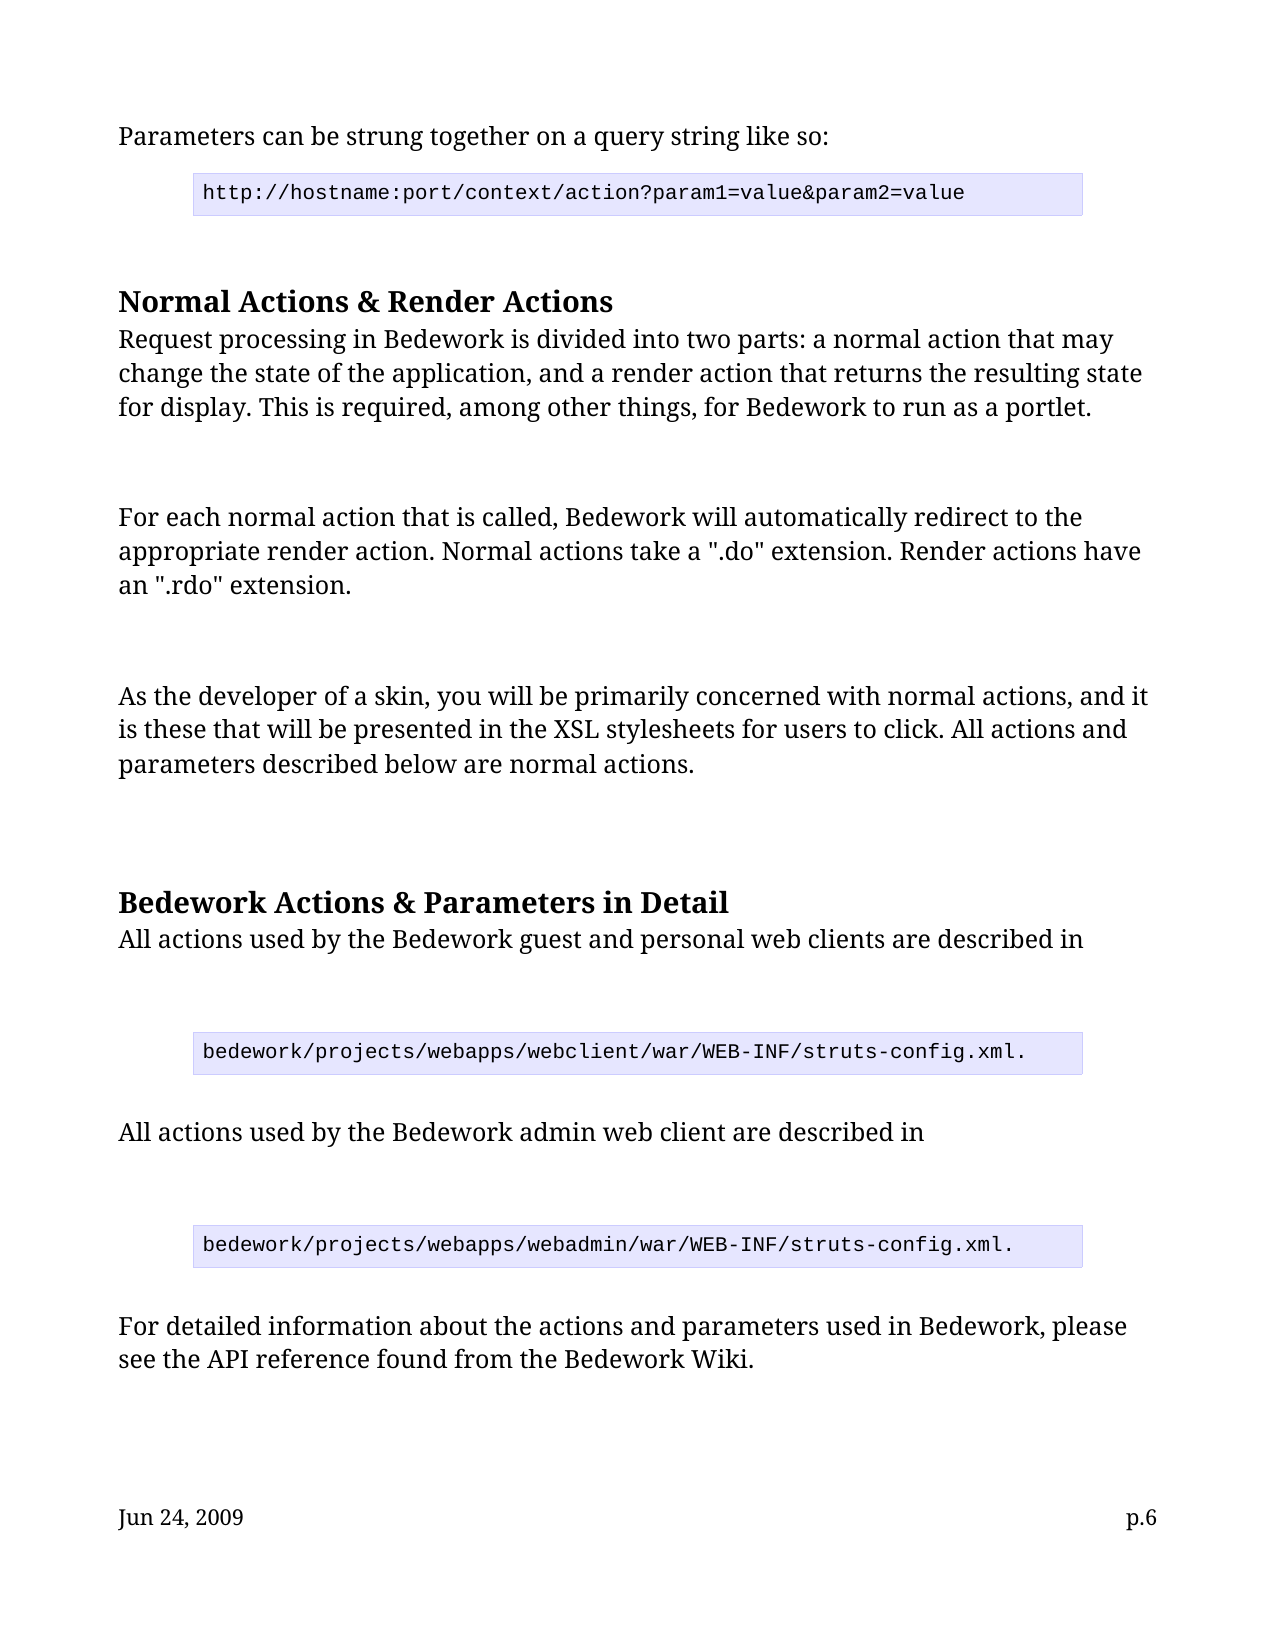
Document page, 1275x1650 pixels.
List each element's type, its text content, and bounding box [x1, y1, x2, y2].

subtitle Normal Actions & Render Actions [118, 282, 1157, 321]
text All actions used by the Bedework guest and personal web clients are described in [118, 922, 1157, 956]
text As the developer of a skin, you will be primarily concerned with normal actions, and it is these that will be presented in the XSL stylesheets for users to click. All actions and parameters described below are normal actions. [118, 678, 1157, 780]
text http://hostname:port/context/action?param1=value&param2=value [194, 174, 1082, 215]
text bedework/projects/webapps/webclient/war/WEB-INF/struts-config.xml. [194, 1033, 1082, 1074]
text Request processing in Bedework is divided into two parts: a normal action that may change the state of the application, and a render action that returns the resulting state for display. This is required, among other things, for Bedework to run as a portlet. [118, 321, 1157, 424]
text For detailed information about the actions and parameters used in Bedework, please see the API reference found from the Bedework Wiki. [118, 1308, 1157, 1376]
text For each normal action that is called, Bedework will automatically redirect to the appropriate render action. Normal actions take a ".do" extension. Render actions have an ".rdo" extension. [118, 500, 1157, 602]
text All actions used by the Bedework admin web client are described in [118, 1115, 1157, 1149]
subtitle Bedework Actions & Parameters in Detail [118, 882, 1157, 922]
text Parameters can be strung together on a query string like so: [118, 118, 1157, 152]
text bedework/projects/webapps/webadmin/war/WEB-INF/struts-config.xml. [194, 1226, 1082, 1267]
